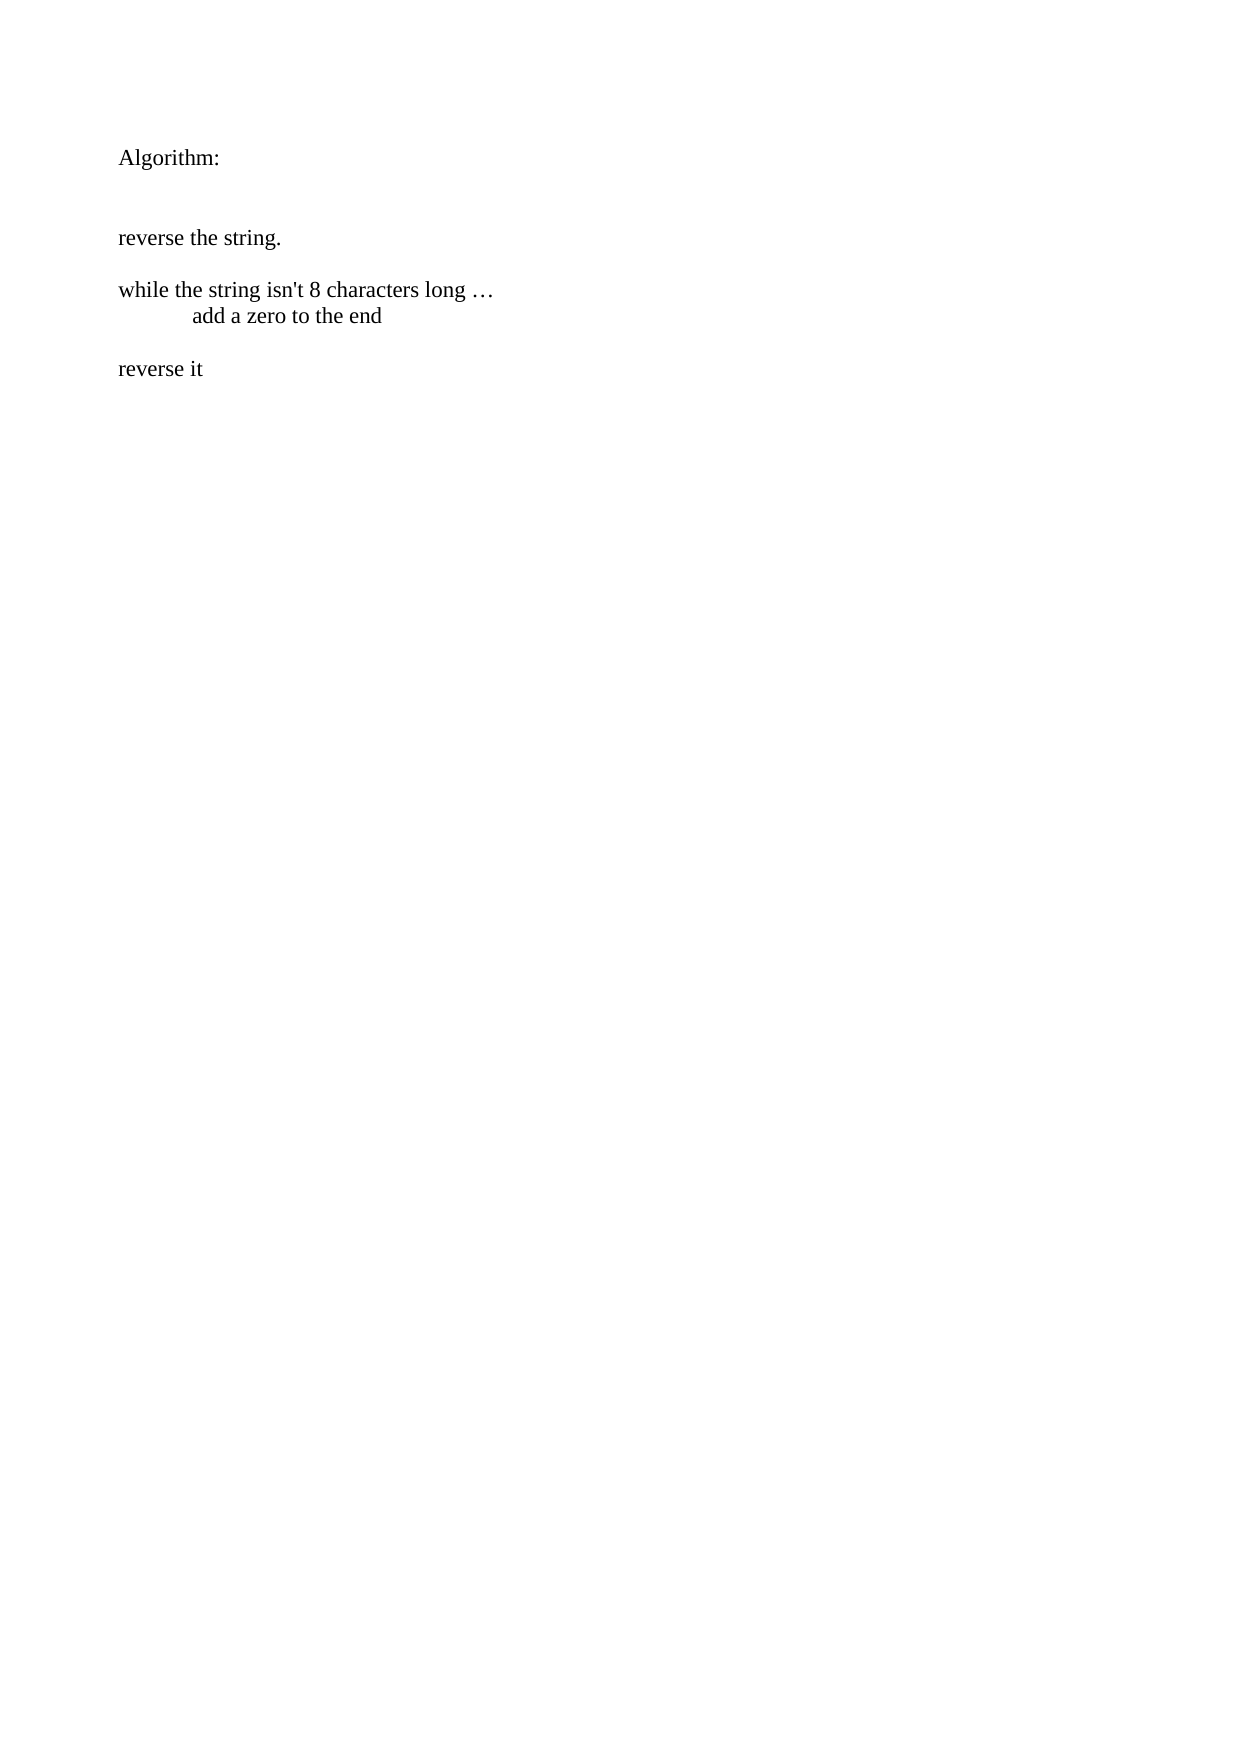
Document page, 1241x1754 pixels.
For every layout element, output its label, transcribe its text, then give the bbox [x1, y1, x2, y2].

text add a zero to the end [118, 303, 1122, 329]
text while the string isn't 8 characters long … [118, 276, 1122, 303]
text reverse the string. [118, 223, 1122, 250]
text Algorithm: [118, 144, 1122, 171]
text reverse it [118, 355, 1122, 382]
